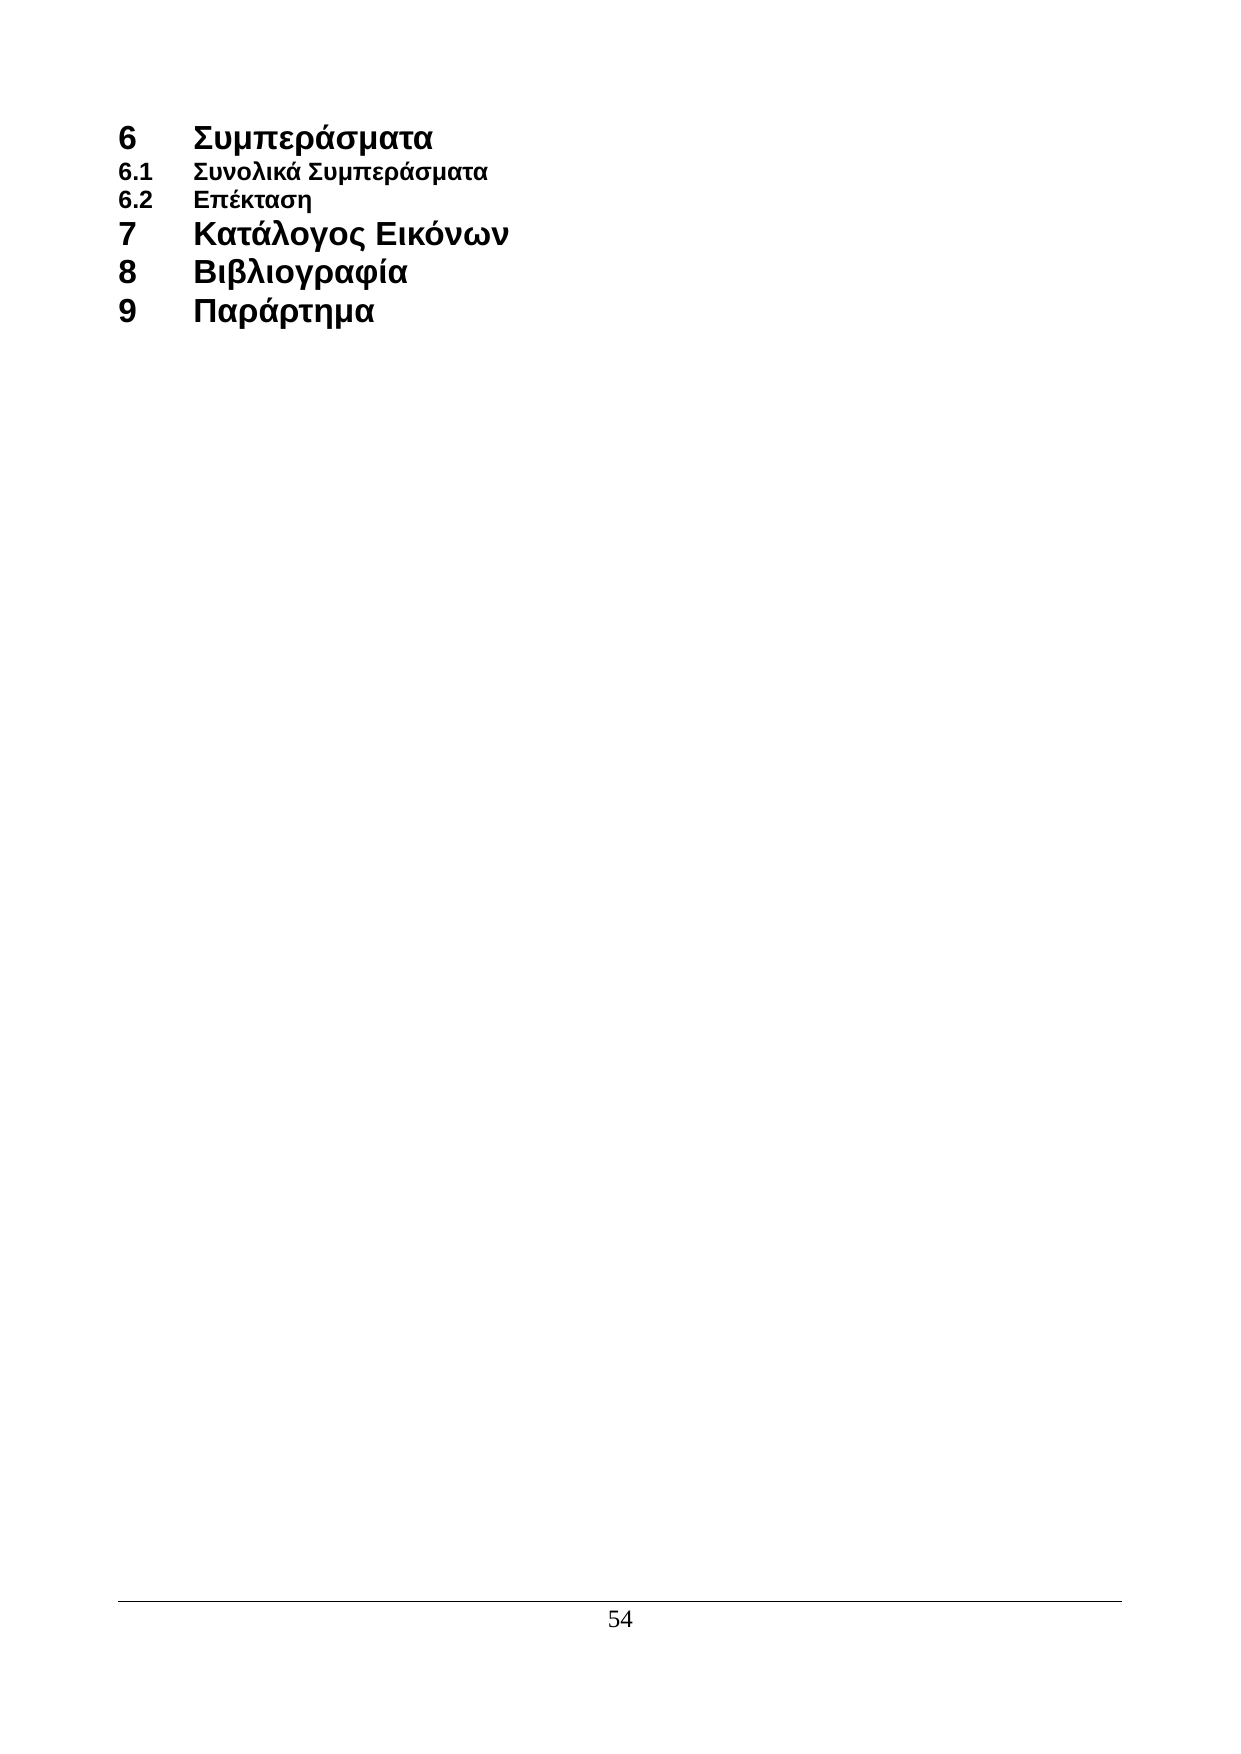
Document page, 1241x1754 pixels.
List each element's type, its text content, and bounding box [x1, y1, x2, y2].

subtitle Επέκταση [118, 185, 1122, 214]
subtitle Παράρτημα [118, 291, 1122, 329]
subtitle Συμπεράσματα [118, 118, 1122, 157]
subtitle Βιβλιογραφία [118, 252, 1122, 291]
subtitle Κατάλογος Εικόνων [118, 214, 1122, 252]
subtitle Συνολικά Συμπεράσματα [118, 157, 1122, 185]
